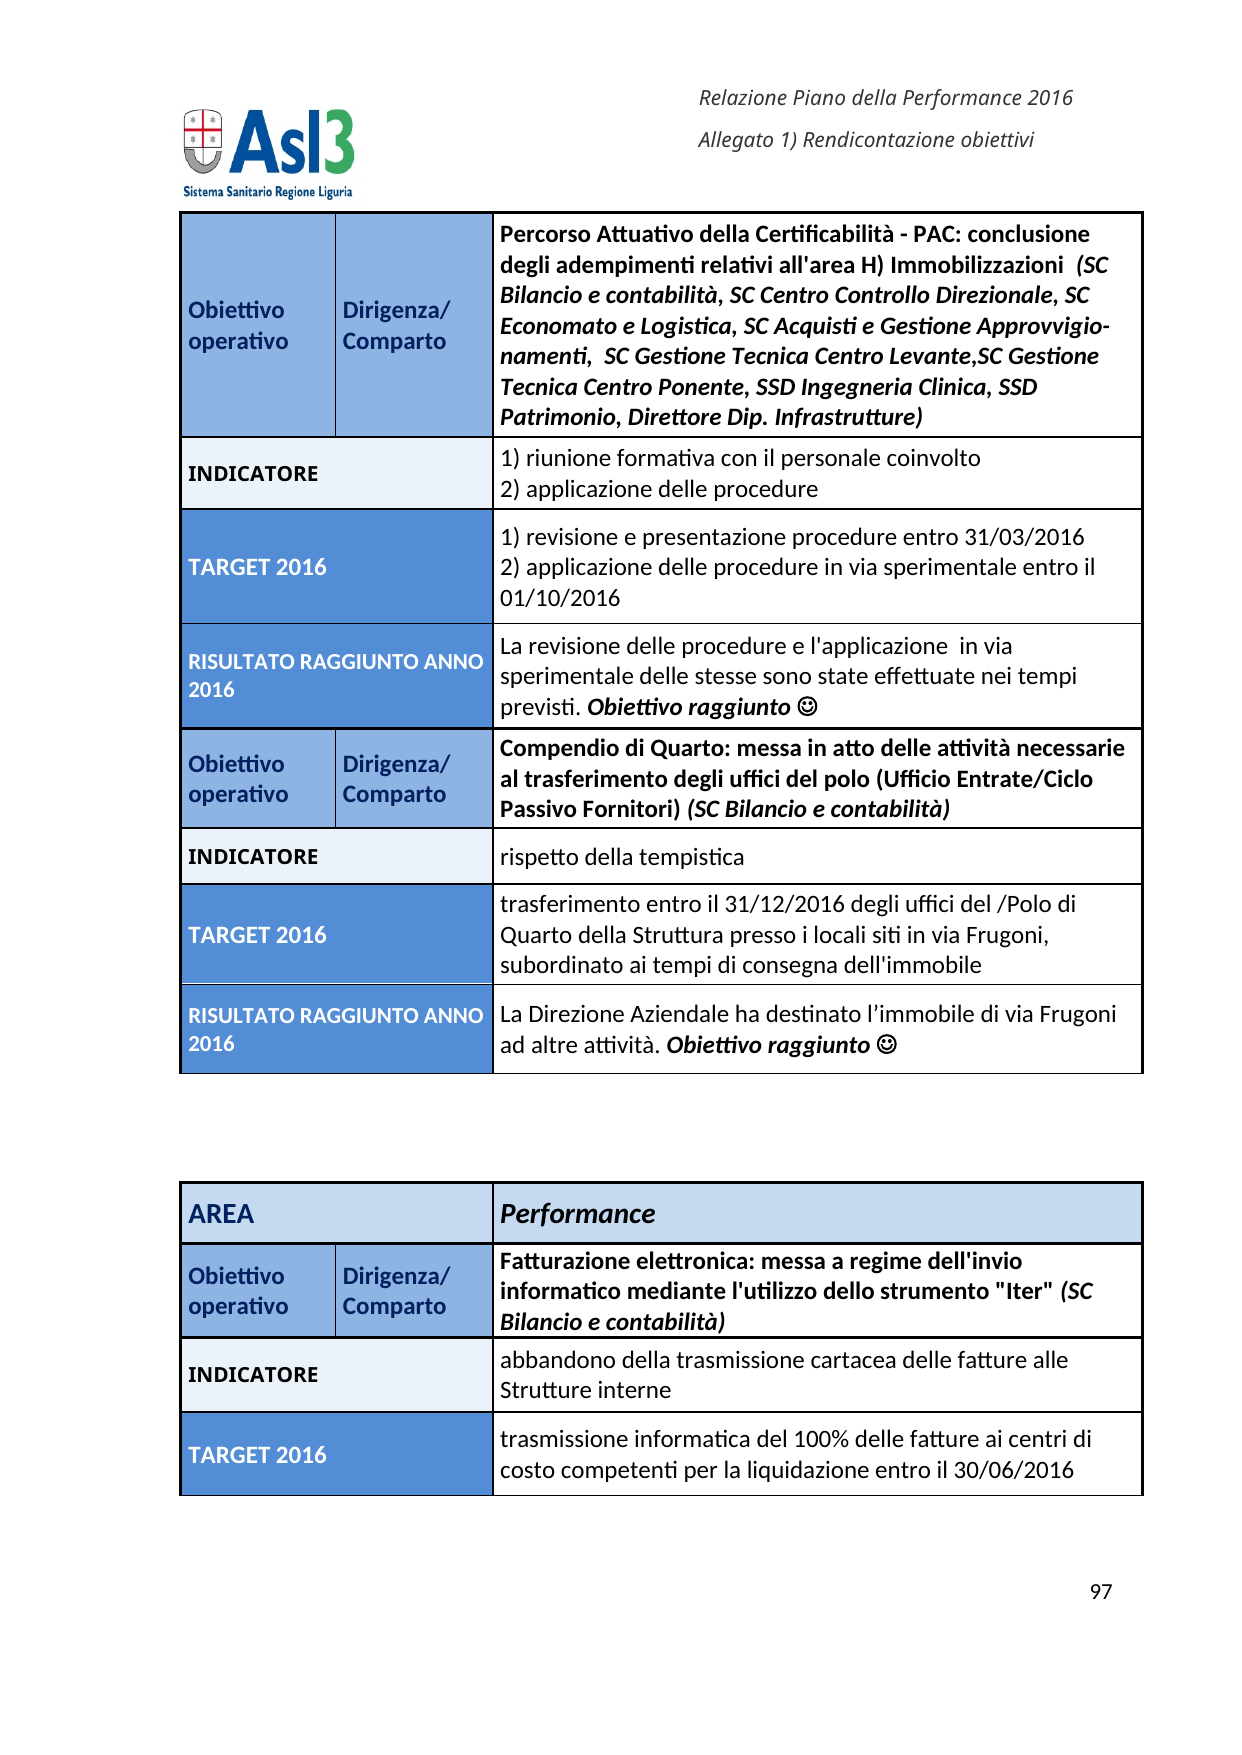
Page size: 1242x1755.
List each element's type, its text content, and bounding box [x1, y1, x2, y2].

table_cell trasmissione informatica del 100% delle fatture ai centri di costo competenti per la liquidazione entro il 30/06/2016 [494, 1413, 1141, 1495]
table_header Performance [494, 1184, 1141, 1242]
table_cell TARGET 2016 [182, 885, 335, 983]
table_cell INDICATORE [182, 829, 492, 883]
table_cell [335, 1413, 492, 1495]
table_cell La revisione delle procedure e l'applicazione in via sperimentale delle stesse sono state effettuate nei tempi previsti. Obiettivo raggiunto  [494, 624, 1141, 727]
table_cell RISULTATO RAGGIUNTO ANNO 2016 [182, 985, 492, 1073]
table_cell Obiettivo operativo [182, 1245, 335, 1336]
table_cell [335, 510, 492, 623]
table_cell Percorso Attuativo della Certificabilità - PAC: conclusione degli adempimenti relativi all'area H) Immobilizzazioni (SC Bilancio e contabilità, SC Centro Controllo Direzionale, SC Economato e Logistica, SC Acquisti e Gestione Approvvigio-namenti, SC Gestione Tecnica Centro Levante,SC Gestione Tecnica Centro Ponente, SSD Ingegneria Clinica, SSD Patrimonio, Direttore Dip. Infrastrutture) [494, 214, 1141, 436]
table_cell TARGET 2016 [182, 510, 335, 623]
table_cell Dirigenza/ Comparto [336, 1245, 492, 1336]
table_cell Dirigenza/ Comparto [336, 730, 492, 827]
table_header AREA [182, 1184, 492, 1242]
table_cell abbandono della trasmissione cartacea delle fatture alle Strutture interne [494, 1339, 1141, 1411]
table_cell Compendio di Quarto: messa in atto delle attività necessarie al trasferimento degli uffici del polo (Ufficio Entrate/Ciclo Passivo Fornitori) (SC Bilancio e contabilità) [494, 730, 1141, 827]
table_cell Obiettivo operativo [182, 730, 335, 827]
table_cell RISULTATO RAGGIUNTO ANNO 2016 [182, 624, 492, 727]
table_cell TARGET 2016 [182, 1413, 335, 1495]
table_cell INDICATORE [182, 1339, 492, 1411]
table_cell [335, 885, 492, 983]
table_cell trasferimento entro il 31/12/2016 degli uffici del /Polo di Quarto della Struttura presso i locali siti in via Frugoni, subordinato ai tempi di consegna dell'immobile [494, 885, 1141, 983]
table_cell 1) revisione e presentazione procedure entro 31/03/2016 2) applicazione delle procedure in via sperimentale entro il 01/10/2016 [494, 510, 1141, 623]
table_cell rispetto della tempistica [494, 829, 1141, 883]
table_cell Obiettivo operativo [182, 214, 335, 436]
table_cell La Direzione Aziendale ha destinato l’immobile di via Frugoni ad altre attività. Obiettivo raggiunto  [494, 985, 1141, 1073]
table_cell Fatturazione elettronica: messa a regime dell'invio informatico mediante l'utilizzo dello strumento "Iter" (SC Bilancio e contabilità) [494, 1245, 1141, 1336]
table_cell 1) riunione formativa con il personale coinvolto 2) applicazione delle procedure [494, 438, 1141, 508]
table_cell Dirigenza/ Comparto [336, 214, 492, 436]
table_cell INDICATORE [182, 438, 492, 508]
